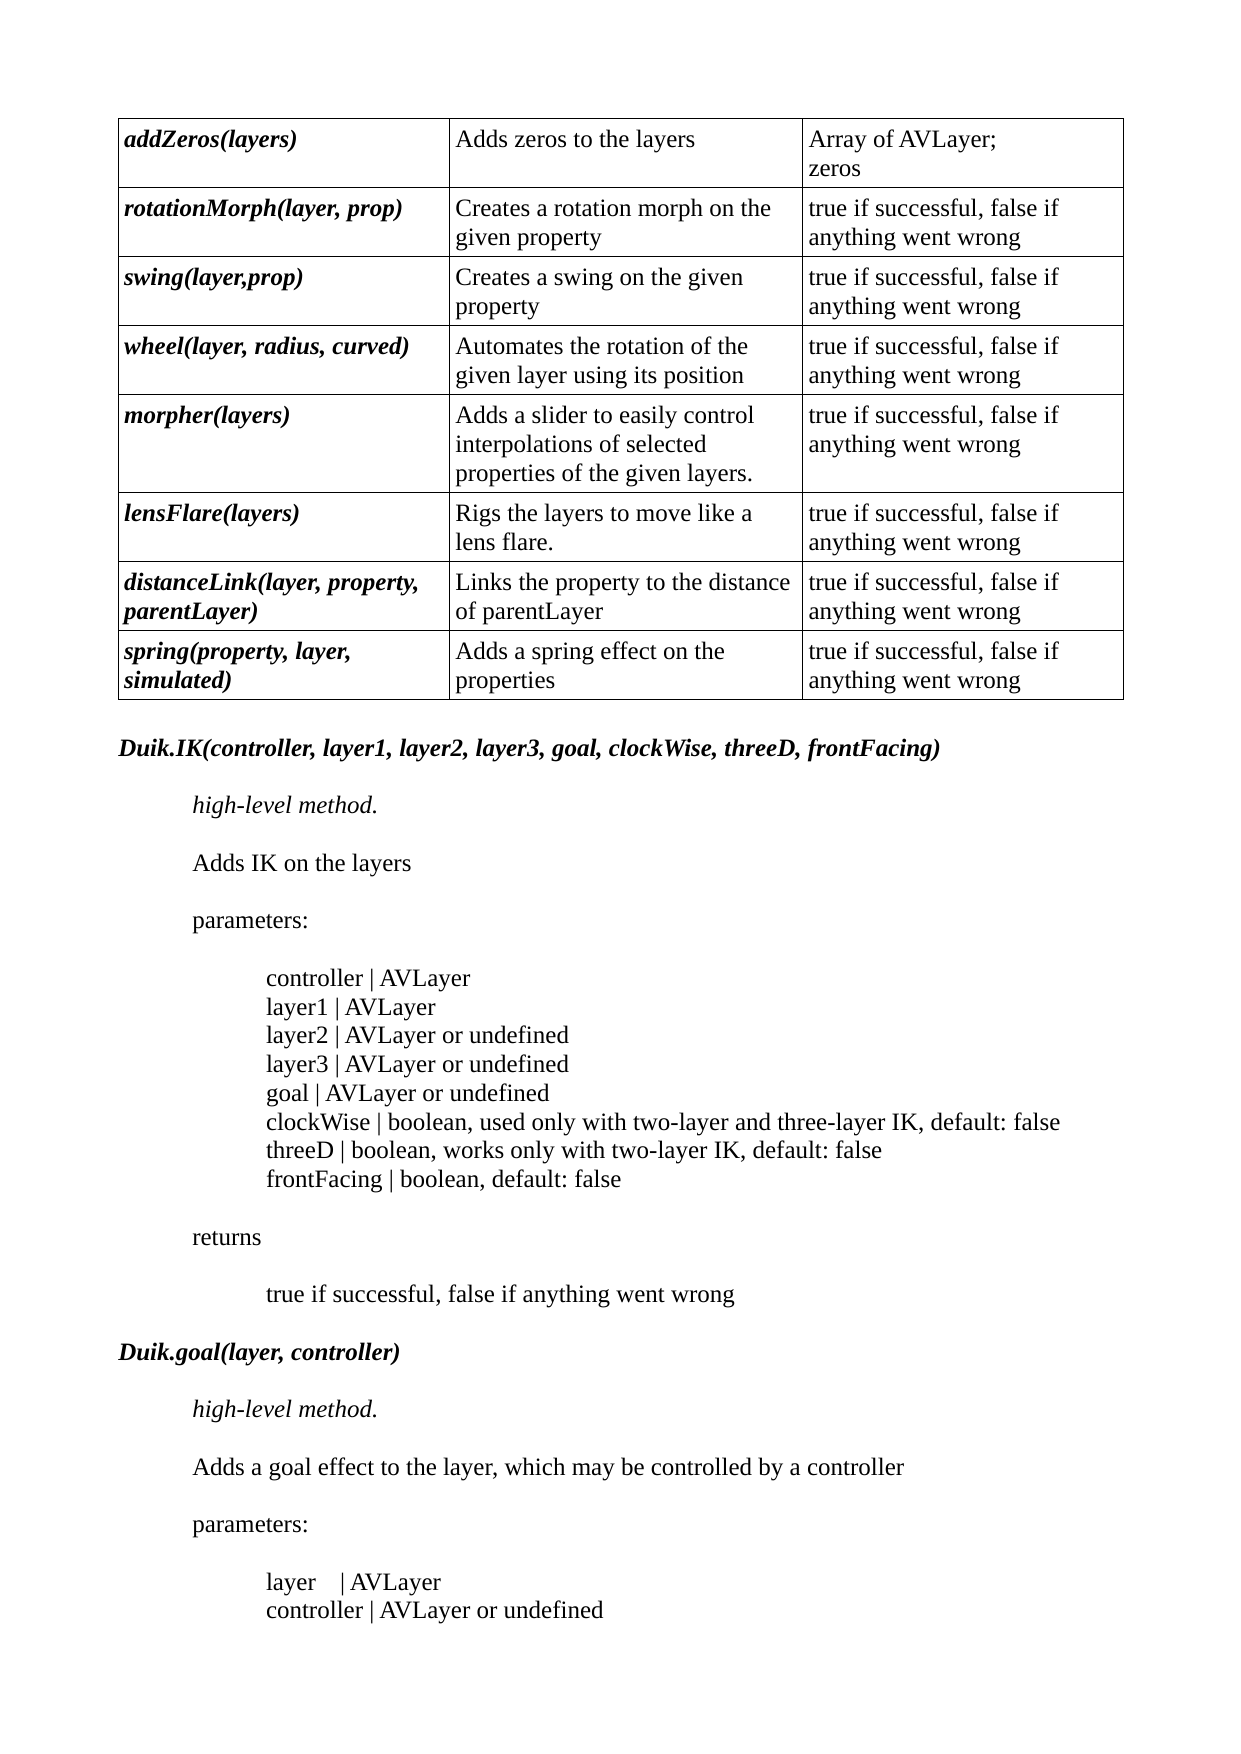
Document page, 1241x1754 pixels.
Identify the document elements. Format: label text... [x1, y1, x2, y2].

text Adds a goal effect to the layer, which may be controlled by a controller [118, 1452, 1122, 1481]
text Duik.IK(controller, layer1, layer2, layer3, goal, clockWise, threeD, frontFacing) [118, 733, 1122, 762]
table_cell morpher(layers) [119, 395, 449, 492]
text frontFacing | boolean, default: false [118, 1164, 1122, 1193]
text layer3 | AVLayer or undefined [118, 1049, 1122, 1078]
table_cell wheel(layer, radius, curved) [119, 326, 449, 394]
text high-level method. [118, 1394, 1122, 1423]
text true if successful, false if anything went wrong [118, 1279, 1122, 1308]
text returns [118, 1222, 1122, 1251]
table_cell true if successful, false if anything went wrong [803, 395, 1123, 492]
text high-level method. [118, 791, 1122, 819]
text layer2 | AVLayer or undefined [118, 1021, 1122, 1049]
text Adds IK on the layers [118, 848, 1122, 877]
table_cell Creates a swing on the given property [450, 257, 802, 325]
text Duik.goal(layer, controller) [118, 1337, 1122, 1366]
table_cell lensFlare(layers) [119, 493, 449, 561]
table_cell Creates a rotation morph on the given property [450, 188, 802, 256]
table_cell Adds a spring effect on the properties [450, 631, 802, 699]
text parameters: [118, 906, 1122, 934]
text controller | AVLayer [118, 963, 1122, 992]
table_cell Adds a slider to easily control interpolations of selected properties of the given layers. [450, 395, 802, 492]
table_cell distanceLink(layer, property, parentLayer) [119, 562, 449, 630]
table_cell addZeros(layers) [119, 119, 449, 187]
table_cell Links the property to the distance of parentLayer [450, 562, 802, 630]
text controller | AVLayer or undefined [118, 1596, 1122, 1624]
table_cell spring(property, layer, simulated) [119, 631, 449, 699]
table_cell true if successful, false if anything went wrong [803, 326, 1123, 394]
text threeD | boolean, works only with two-layer IK, default: false [118, 1136, 1122, 1164]
table_cell Adds zeros to the layers [450, 119, 802, 187]
table_cell Array of AVLayer; zeros [803, 119, 1123, 187]
text layer | AVLayer [118, 1567, 1122, 1596]
text layer1 | AVLayer [118, 992, 1122, 1021]
table_cell true if successful, false if anything went wrong [803, 493, 1123, 561]
table_cell Automates the rotation of the given layer using its position [450, 326, 802, 394]
text goal | AVLayer or undefined [118, 1078, 1122, 1107]
text clockWise | boolean, used only with two-layer and three-layer IK, default: false [118, 1107, 1122, 1136]
table_cell true if successful, false if anything went wrong [803, 631, 1123, 699]
table_cell swing(layer,prop) [119, 257, 449, 325]
table_cell true if successful, false if anything went wrong [803, 188, 1123, 256]
table_cell Rigs the layers to move like a lens flare. [450, 493, 802, 561]
table_cell rotationMorph(layer, prop) [119, 188, 449, 256]
text parameters: [118, 1509, 1122, 1538]
table_cell true if successful, false if anything went wrong [803, 562, 1123, 630]
table_cell true if successful, false if anything went wrong [803, 257, 1123, 325]
